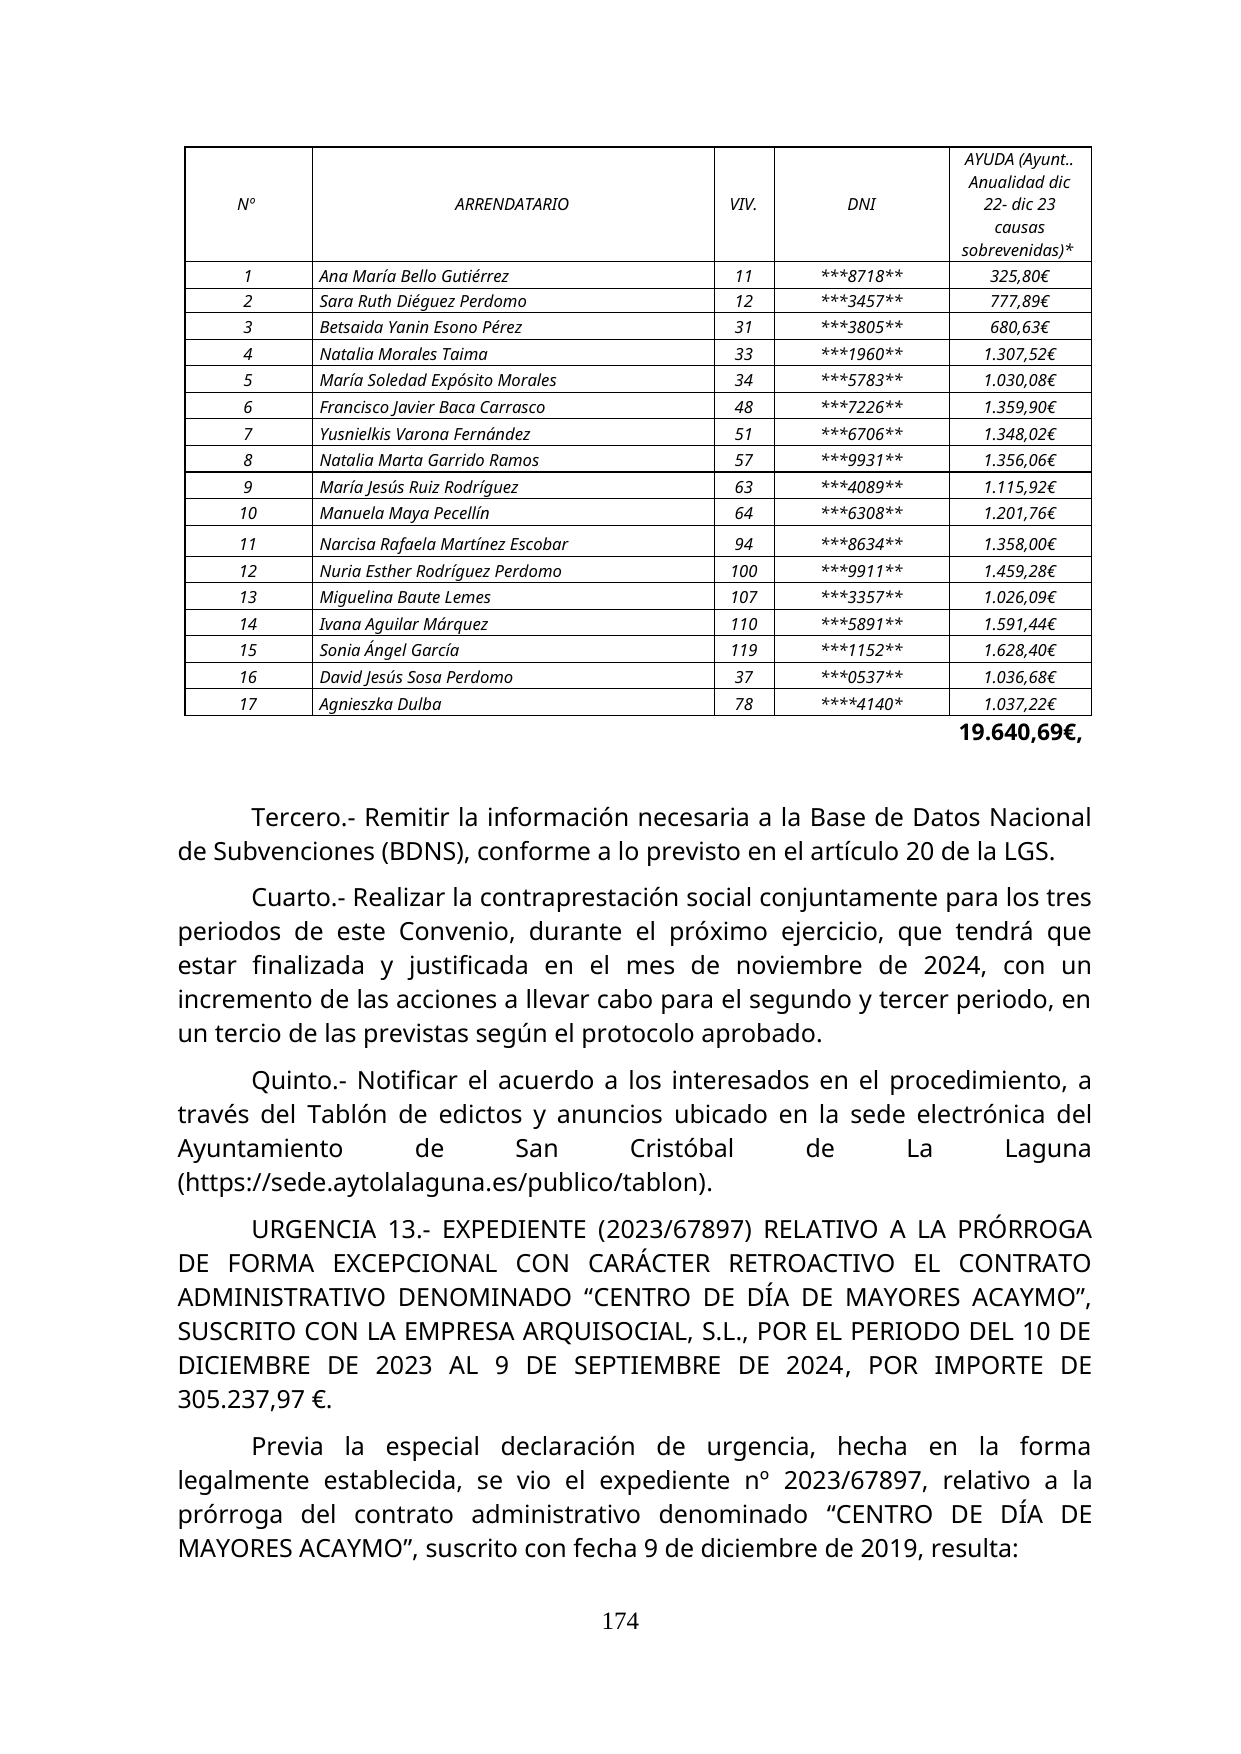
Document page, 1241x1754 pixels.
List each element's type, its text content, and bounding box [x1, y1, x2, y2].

table_cell 48 [715, 393, 774, 418]
table_cell 1.036,68€ [950, 663, 1091, 688]
table_cell [185, 716, 312, 747]
table_cell ***8634** [775, 526, 949, 556]
table_cell 94 [715, 526, 774, 556]
table_cell Ana María Bello Gutiérrez [313, 262, 714, 288]
table_cell 31 [715, 313, 774, 338]
table_cell 7 [186, 419, 312, 445]
table_cell 1.030,08€ [950, 366, 1091, 392]
table_cell Agnieszka Dulba [313, 689, 714, 715]
table_cell ****4140* [775, 689, 949, 715]
text Cuarto.- Realizar la contraprestación social conjuntamente para los tres periodos de este Convenio, durante el próximo ejercicio, que tendrá que estar finalizada y justificada en el mes de noviembre de 2024, con un incremento de las acciones a llevar cabo para el segundo y tercer periodo, en un tercio de las previstas según el protocolo aprobado. [177, 880, 1093, 1050]
table_cell 12 [186, 557, 312, 582]
table_cell 1 [186, 262, 312, 288]
table_cell 1.026,09€ [950, 583, 1091, 609]
table_cell 1.459,28€ [950, 557, 1091, 582]
table_cell Narcisa Rafaela Martínez Escobar [313, 526, 714, 556]
table_cell 19.640,69€, [950, 716, 1091, 747]
table_cell 14 [186, 610, 312, 635]
table_cell ***6706** [775, 419, 949, 445]
table_cell 16 [186, 663, 312, 688]
table_cell Yusnielkis Varona Fernández [313, 419, 714, 445]
table_cell 6 [186, 393, 312, 418]
table_cell 9 [186, 473, 312, 498]
table_header ARRENDATARIO [313, 148, 714, 261]
table_cell 1.356,06€ [950, 446, 1091, 471]
table_cell 110 [715, 610, 774, 635]
table_cell 63 [715, 473, 774, 498]
table_cell 3 [186, 313, 312, 338]
table_cell ***8718** [775, 262, 949, 288]
table_cell Miguelina Baute Lemes [313, 583, 714, 609]
table_cell Ivana Aguilar Márquez [313, 610, 714, 635]
table_header DNI [775, 148, 949, 261]
table_cell 1.591,44€ [950, 610, 1091, 635]
table_header Nº [186, 148, 312, 261]
table_cell [775, 716, 949, 747]
text Previa la especial declaración de urgencia, hecha en la forma legalmente establecida, se vio el expediente nº 2023/67897, relativo a la prórroga del contrato administrativo denominado “CENTRO DE DÍA DE MAYORES ACAYMO”, suscrito con fecha 9 de diciembre de 2019, resulta: [177, 1428, 1093, 1564]
table_cell ***4089** [775, 473, 949, 498]
table_cell 17 [186, 689, 312, 715]
table_cell 10 [186, 499, 312, 524]
table_cell 11 [186, 526, 312, 556]
table_cell Nuria Esther Rodríguez Perdomo [313, 557, 714, 582]
table_cell 1.307,52€ [950, 340, 1091, 365]
table_cell Natalia Marta Garrido Ramos [313, 446, 714, 471]
table_cell 5 [186, 366, 312, 392]
text Tercero.- Remitir la información necesaria a la Base de Datos Nacional de Subvenciones (BDNS), conforme a lo previsto en el artículo 20 de la LGS. [177, 799, 1093, 867]
table_cell ***5891** [775, 610, 949, 635]
table_cell 11 [715, 262, 774, 288]
table_cell Francisco Javier Baca Carrasco [313, 393, 714, 418]
table_cell 777,89€ [950, 289, 1091, 312]
table_cell 325,80€ [950, 262, 1091, 288]
table_cell 64 [715, 499, 774, 524]
table_cell ***7226** [775, 393, 949, 418]
table_cell Betsaida Yanin Esono Pérez [313, 313, 714, 338]
table_cell 51 [715, 419, 774, 445]
table_cell 1.037,22€ [950, 689, 1091, 715]
table_cell 1.115,92€ [950, 473, 1091, 498]
table_cell ***9931** [775, 446, 949, 471]
table_cell 78 [715, 689, 774, 715]
text URGENCIA 13.- EXPEDIENTE (2023/67897) RELATIVO A LA PRÓRROGA DE FORMA EXCEPCIONAL CON CARÁCTER RETROACTIVO EL CONTRATO ADMINISTRATIVO DENOMINADO “CENTRO DE DÍA DE MAYORES ACAYMO”, SUSCRITO CON LA EMPRESA ARQUISOCIAL, S.L., POR EL PERIODO DEL 10 DE DICIEMBRE DE 2023 AL 9 DE SEPTIEMBRE DE 2024, POR IMPORTE DE 305.237,97 €. [177, 1211, 1093, 1416]
table_cell ***3805** [775, 313, 949, 338]
table_cell 8 [186, 446, 312, 471]
table_cell 1.628,40€ [950, 636, 1091, 662]
table_cell 680,63€ [950, 313, 1091, 338]
table_cell ***9911** [775, 557, 949, 582]
table_cell ***6308** [775, 499, 949, 524]
table_cell 1.201,76€ [950, 499, 1091, 524]
table_cell 2 [186, 289, 312, 312]
table_cell 119 [715, 636, 774, 662]
table_cell [312, 716, 714, 747]
table_cell ***1152** [775, 636, 949, 662]
table_cell ***0537** [775, 663, 949, 688]
table_cell 33 [715, 340, 774, 365]
table_cell Sonia Ángel García [313, 636, 714, 662]
table_cell Sara Ruth Diéguez Perdomo [313, 289, 714, 312]
table_cell Natalia Morales Taima [313, 340, 714, 365]
table_header AYUDA (Ayunt.. Anualidad dic 22- dic 23 causas sobrevenidas)* [950, 148, 1091, 261]
table_cell 34 [715, 366, 774, 392]
table_cell 1.358,00€ [950, 526, 1091, 556]
table_cell 57 [715, 446, 774, 471]
table_cell 1.359,90€ [950, 393, 1091, 418]
text Quinto.- Notificar el acuerdo a los interesados en el procedimiento, a través del Tablón de edictos y anuncios ubicado en la sede electrónica del Ayuntamiento de San Cristóbal de La Laguna (https://sede.aytolalaguna.es/publico/tablon). [177, 1063, 1093, 1199]
table_cell 15 [186, 636, 312, 662]
table_cell 37 [715, 663, 774, 688]
table_cell 1.348,02€ [950, 419, 1091, 445]
table_cell David Jesús Sosa Perdomo [313, 663, 714, 688]
table_cell ***3457** [775, 289, 949, 312]
table_cell 107 [715, 583, 774, 609]
table_cell 4 [186, 340, 312, 365]
table_cell 12 [715, 289, 774, 312]
table_cell [714, 716, 774, 747]
table_cell Manuela Maya Pecellín [313, 499, 714, 524]
table_cell ***1960** [775, 340, 949, 365]
table_cell María Jesús Ruiz Rodríguez [313, 473, 714, 498]
table_cell 100 [715, 557, 774, 582]
table_cell 13 [186, 583, 312, 609]
table_cell ***5783** [775, 366, 949, 392]
table_cell ***3357** [775, 583, 949, 609]
table_header VIV. [715, 148, 774, 261]
table_cell María Soledad Expósito Morales [313, 366, 714, 392]
